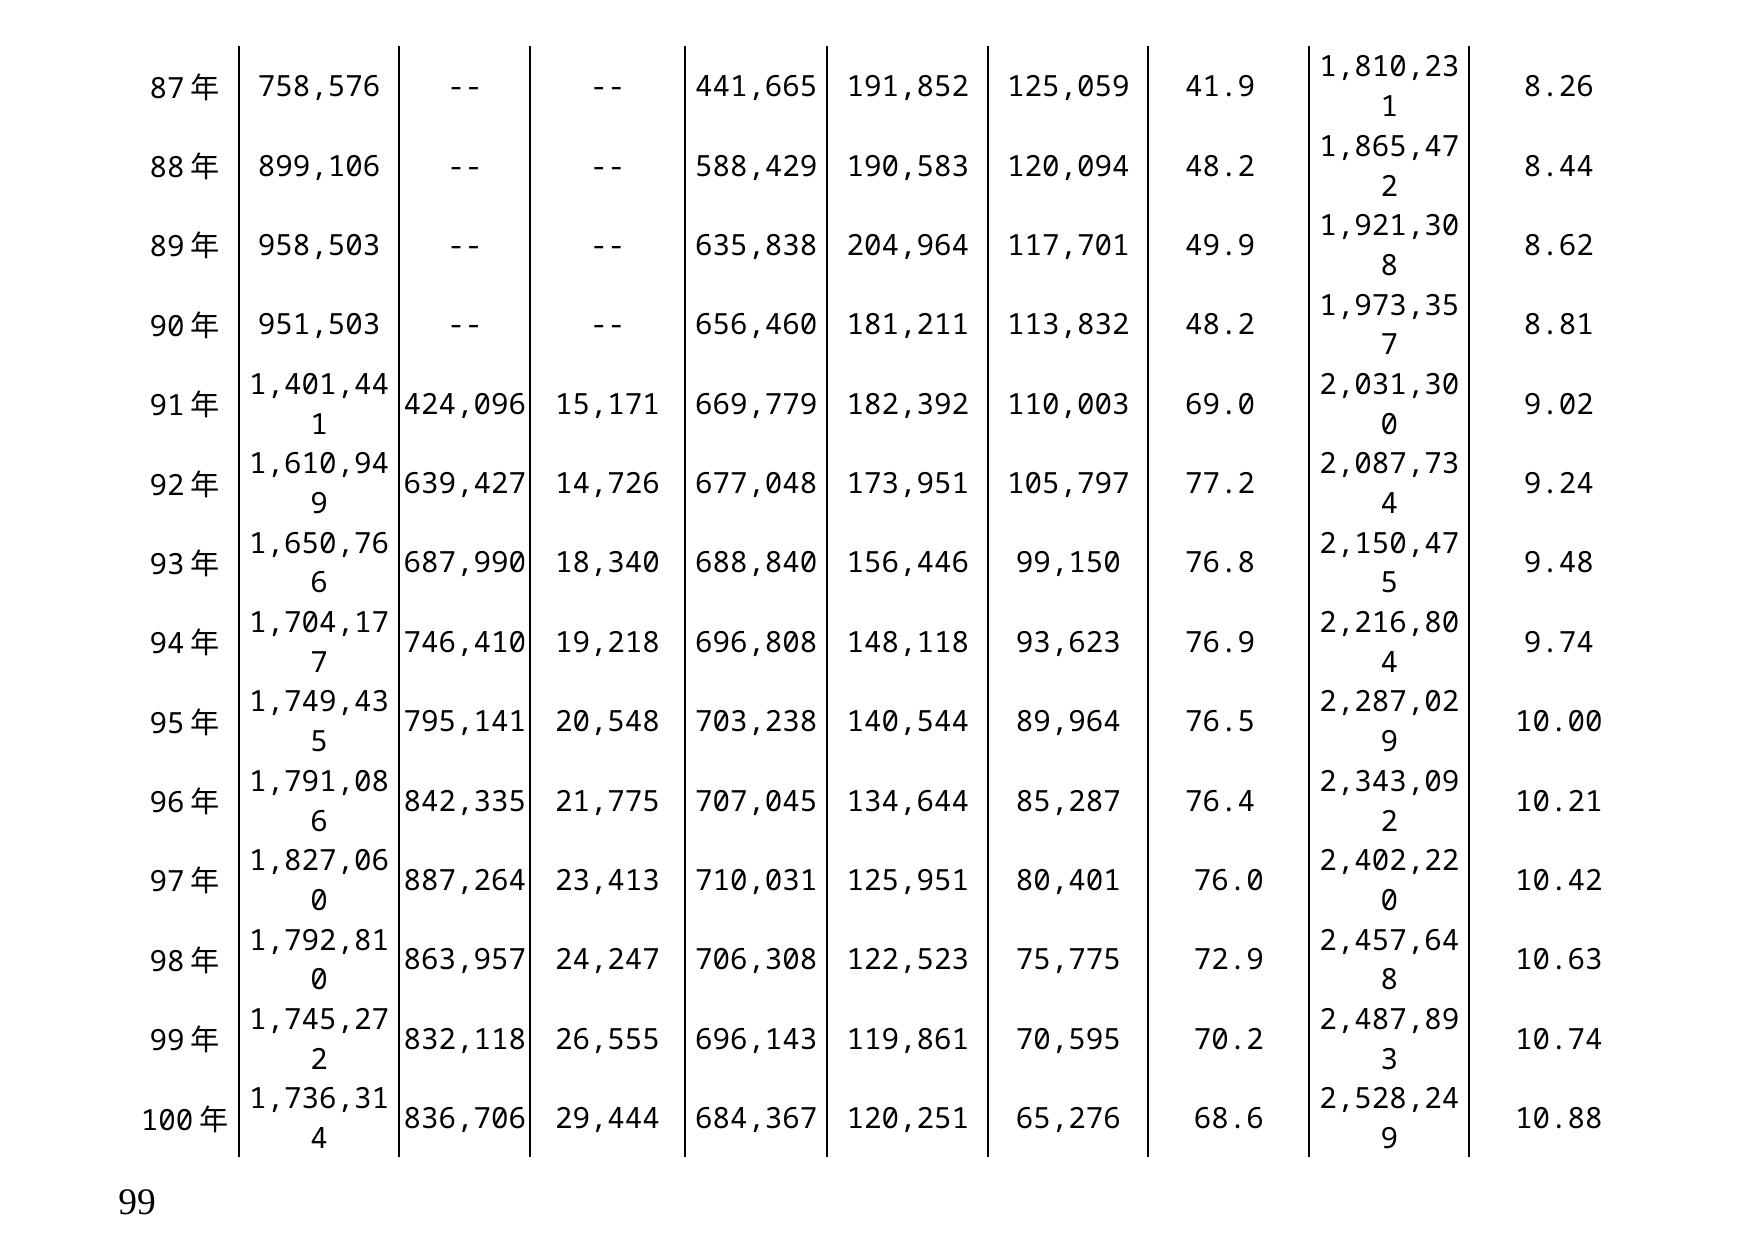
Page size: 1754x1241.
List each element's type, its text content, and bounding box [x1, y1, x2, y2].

table_cell 77.2 [1149, 443, 1308, 522]
table_cell 90年 [130, 284, 238, 363]
table_cell 173,951 [828, 443, 987, 522]
table_cell 8.26 [1470, 46, 1648, 125]
table_cell 15,171 [531, 363, 684, 443]
table_cell 75,775 [989, 919, 1147, 998]
table_cell 696,143 [686, 998, 826, 1078]
table_cell 2,287,029 [1310, 681, 1468, 760]
table_cell 100年 [130, 1078, 238, 1157]
table_cell 48.2 [1149, 284, 1308, 363]
table_cell 2,457,648 [1310, 919, 1468, 998]
table_cell 14,726 [531, 443, 684, 522]
table_cell 958,503 [240, 205, 398, 284]
table_cell -- [400, 46, 529, 125]
table_cell 746,410 [400, 601, 529, 681]
table_cell 19,218 [531, 601, 684, 681]
table_cell 21,775 [531, 760, 684, 839]
table_cell 2,487,893 [1310, 998, 1468, 1078]
table_cell 181,211 [828, 284, 987, 363]
table_cell 1,749,435 [240, 681, 398, 760]
table_cell 91年 [130, 363, 238, 443]
table_cell 99年 [130, 998, 238, 1078]
table_cell 1,973,357 [1310, 284, 1468, 363]
table_cell 688,840 [686, 522, 826, 601]
table_cell 41.9 [1149, 46, 1308, 125]
table_cell 9.24 [1470, 443, 1648, 522]
table_cell 669,779 [686, 363, 826, 443]
table_cell 677,048 [686, 443, 826, 522]
table_cell 76.5 [1149, 681, 1308, 760]
table_cell 842,335 [400, 760, 529, 839]
table_cell 125,059 [989, 46, 1147, 125]
table_cell 706,308 [686, 919, 826, 998]
table_cell 110,003 [989, 363, 1147, 443]
table_cell 696,808 [686, 601, 826, 681]
table_cell 156,446 [828, 522, 987, 601]
table_cell 18,340 [531, 522, 684, 601]
table_cell 85,287 [989, 760, 1147, 839]
table_cell 9.74 [1470, 601, 1648, 681]
table_cell 122,523 [828, 919, 987, 998]
table_cell 24,247 [531, 919, 684, 998]
table_cell 87年 [130, 46, 238, 125]
table_cell 795,141 [400, 681, 529, 760]
table_cell 117,701 [989, 205, 1147, 284]
table_cell 1,921,308 [1310, 205, 1468, 284]
table_cell 887,264 [400, 840, 529, 919]
table_cell 2,343,092 [1310, 760, 1468, 839]
table_cell 1,736,314 [240, 1078, 398, 1157]
table_cell 9.48 [1470, 522, 1648, 601]
table_cell 140,544 [828, 681, 987, 760]
table_cell 204,964 [828, 205, 987, 284]
table_cell 1,610,949 [240, 443, 398, 522]
table_cell 635,838 [686, 205, 826, 284]
table_cell 105,797 [989, 443, 1147, 522]
table_cell 639,427 [400, 443, 529, 522]
table_cell 48.2 [1149, 125, 1308, 204]
table_cell 1,650,766 [240, 522, 398, 601]
table_cell 72.9 [1149, 919, 1308, 998]
table_cell 9.02 [1470, 363, 1648, 443]
table_cell 120,251 [828, 1078, 987, 1157]
table_cell 125,951 [828, 840, 987, 919]
table_cell 29,444 [531, 1078, 684, 1157]
table_cell 98年 [130, 919, 238, 998]
table_cell 70.2 [1149, 998, 1308, 1078]
table_cell 20,548 [531, 681, 684, 760]
table_cell 89年 [130, 205, 238, 284]
table_cell 113,832 [989, 284, 1147, 363]
table_cell 97年 [130, 840, 238, 919]
table_cell -- [531, 284, 684, 363]
table_cell 1,745,272 [240, 998, 398, 1078]
table_cell 10.74 [1470, 998, 1648, 1078]
table_cell 88年 [130, 125, 238, 204]
table_cell 588,429 [686, 125, 826, 204]
table_cell 89,964 [989, 681, 1147, 760]
table_cell 69.0 [1149, 363, 1308, 443]
table_cell 134,644 [828, 760, 987, 839]
table_cell 2,528,249 [1310, 1078, 1468, 1157]
table_cell 687,990 [400, 522, 529, 601]
table_cell 863,957 [400, 919, 529, 998]
table_cell 93年 [130, 522, 238, 601]
table_cell 2,216,804 [1310, 601, 1468, 681]
table_cell 80,401 [989, 840, 1147, 919]
table_cell 99,150 [989, 522, 1147, 601]
table_cell 70,595 [989, 998, 1147, 1078]
table_cell 758,576 [240, 46, 398, 125]
table_cell 191,852 [828, 46, 987, 125]
table_cell 2,402,220 [1310, 840, 1468, 919]
table_cell 8.44 [1470, 125, 1648, 204]
table_cell 2,031,300 [1310, 363, 1468, 443]
table_cell 10.88 [1470, 1078, 1648, 1157]
table_cell 93,623 [989, 601, 1147, 681]
table_cell 1,401,441 [240, 363, 398, 443]
table_cell 1,865,472 [1310, 125, 1468, 204]
table_cell 1,810,231 [1310, 46, 1468, 125]
table_cell 10.00 [1470, 681, 1648, 760]
table_cell 1,704,177 [240, 601, 398, 681]
table_cell -- [400, 284, 529, 363]
table_cell 49.9 [1149, 205, 1308, 284]
table_cell -- [400, 205, 529, 284]
table_cell 10.42 [1470, 840, 1648, 919]
table_cell 65,276 [989, 1078, 1147, 1157]
table_cell 2,150,475 [1310, 522, 1468, 601]
table_cell -- [531, 125, 684, 204]
table_cell 76.0 [1149, 840, 1308, 919]
table_cell 94年 [130, 601, 238, 681]
table_cell 76.4 [1149, 760, 1308, 839]
table_cell 656,460 [686, 284, 826, 363]
table_cell 710,031 [686, 840, 826, 919]
table_cell 684,367 [686, 1078, 826, 1157]
table_cell 76.8 [1149, 522, 1308, 601]
table_cell -- [531, 205, 684, 284]
table_cell 119,861 [828, 998, 987, 1078]
table_cell 2,087,734 [1310, 443, 1468, 522]
table_cell -- [531, 46, 684, 125]
table_cell 96年 [130, 760, 238, 839]
table_cell 1,791,086 [240, 760, 398, 839]
table_cell 951,503 [240, 284, 398, 363]
table_cell 120,094 [989, 125, 1147, 204]
table_cell 424,096 [400, 363, 529, 443]
table_cell 23,413 [531, 840, 684, 919]
table_cell 68.6 [1149, 1078, 1308, 1157]
table_cell 836,706 [400, 1078, 529, 1157]
table_cell 26,555 [531, 998, 684, 1078]
table_cell 441,665 [686, 46, 826, 125]
table_cell 182,392 [828, 363, 987, 443]
table_cell 10.63 [1470, 919, 1648, 998]
table_cell 8.81 [1470, 284, 1648, 363]
table_cell 1,827,060 [240, 840, 398, 919]
table_cell 95年 [130, 681, 238, 760]
table_cell 76.9 [1149, 601, 1308, 681]
table_cell 148,118 [828, 601, 987, 681]
table_cell 10.21 [1470, 760, 1648, 839]
table_cell 190,583 [828, 125, 987, 204]
table_cell 92年 [130, 443, 238, 522]
table_cell 832,118 [400, 998, 529, 1078]
table_cell 1,792,810 [240, 919, 398, 998]
table_cell 899,106 [240, 125, 398, 204]
table_cell 703,238 [686, 681, 826, 760]
table_cell 8.62 [1470, 205, 1648, 284]
table_cell 707,045 [686, 760, 826, 839]
table_cell -- [400, 125, 529, 204]
